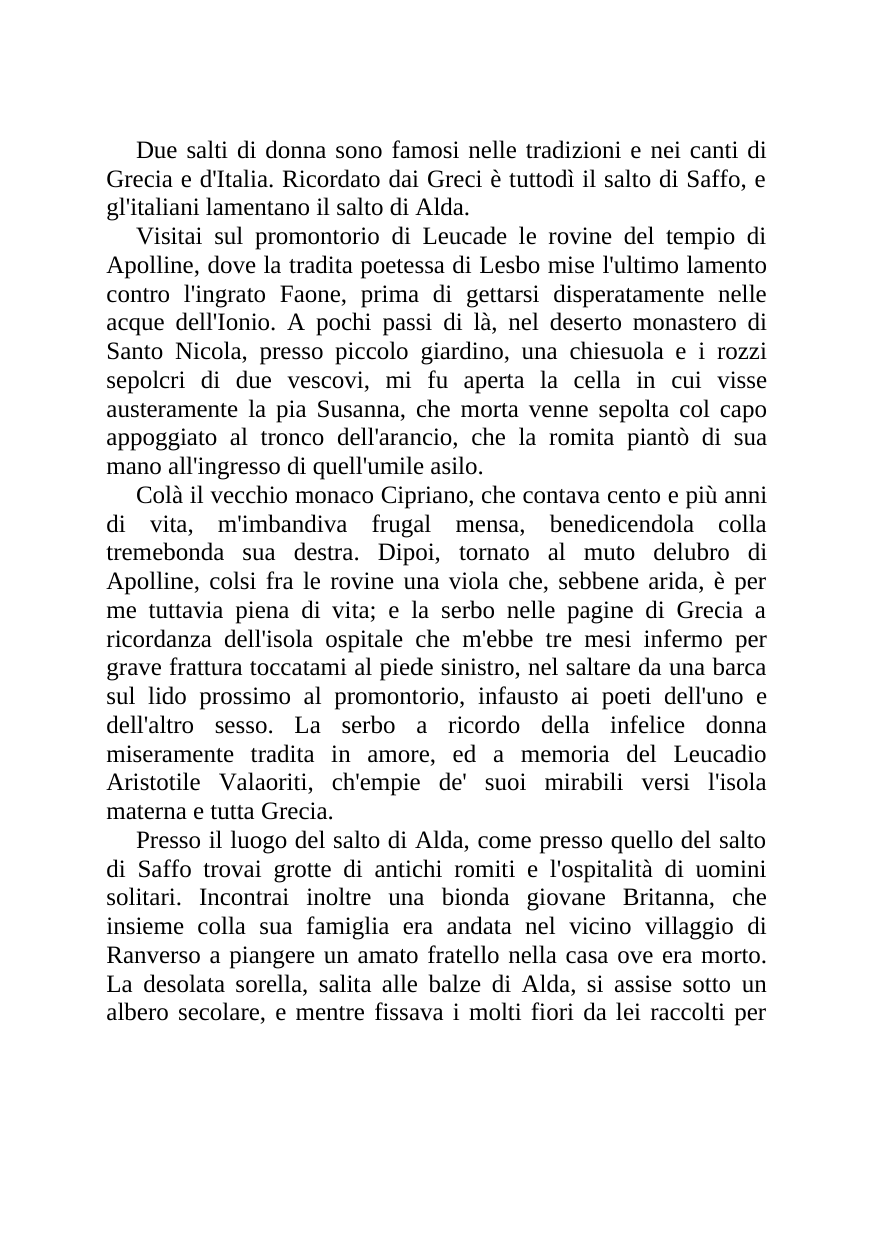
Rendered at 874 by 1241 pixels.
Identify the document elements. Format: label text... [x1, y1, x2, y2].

text Visitai sul promontorio di Leucade le rovine del tempio di Apolline, dove la tradita poetessa di Lesbo mise l'ultimo lamento contro l'ingrato Faone, prima di gettarsi disperatamente nelle acque dell'Ionio. A pochi passi di là, nel deserto monastero di Santo Nicola, presso piccolo giardino, una chiesuola e i rozzi sepolcri di due vescovi, mi fu aperta la cella in cui visse austeramente la pia Susanna, che morta venne sepolta col capo appoggiato al tronco dell'arancio, che la romita piantò di sua mano all'ingresso di quell'umile asilo. [106, 221, 768, 480]
text Presso il luogo del salto di Alda, come presso quello del salto di Saffo trovai grotte di antichi romiti e l'ospitalità di uomini solitari. Incontrai inoltre una bionda giovane Britanna, che insieme colla sua famiglia era andata nel vicino villaggio di Ranverso a piangere un amato fratello nella casa ove era morto. La desolata sorella, salita alle balze di Alda, si assise sotto un albero secolare, e mentre fissava i molti fiori da lei raccolti per [106, 825, 768, 1026]
text Due salti di donna sono famosi nelle tradizioni e nei canti di Grecia e d'Italia. Ricordato dai Greci è tuttodì il salto di Saffo, e gl'italiani lamentano il salto di Alda. [106, 135, 768, 221]
text Colà il vecchio monaco Cipriano, che contava cento e più anni di vita, m'imbandiva frugal mensa, benedicendola colla tremebonda sua destra. Dipoi, tornato al muto delubro di Apolline, colsi fra le rovine una viola che, sebbene arida, è per me tuttavia piena di vita; e la serbo nelle pagine di Grecia a ricordanza dell'isola ospitale che m'ebbe tre mesi infermo per grave frattura toccatami al piede sinistro, nel saltare da una barca sul lido prossimo al promontorio, infausto ai poeti dell'uno e dell'altro sesso. La serbo a ricordo della infelice donna miseramente tradita in amore, ed a memoria del Leucadio Aristotile Valaoriti, ch'empie de' suoi mirabili versi l'isola materna e tutta Grecia. [106, 480, 768, 825]
